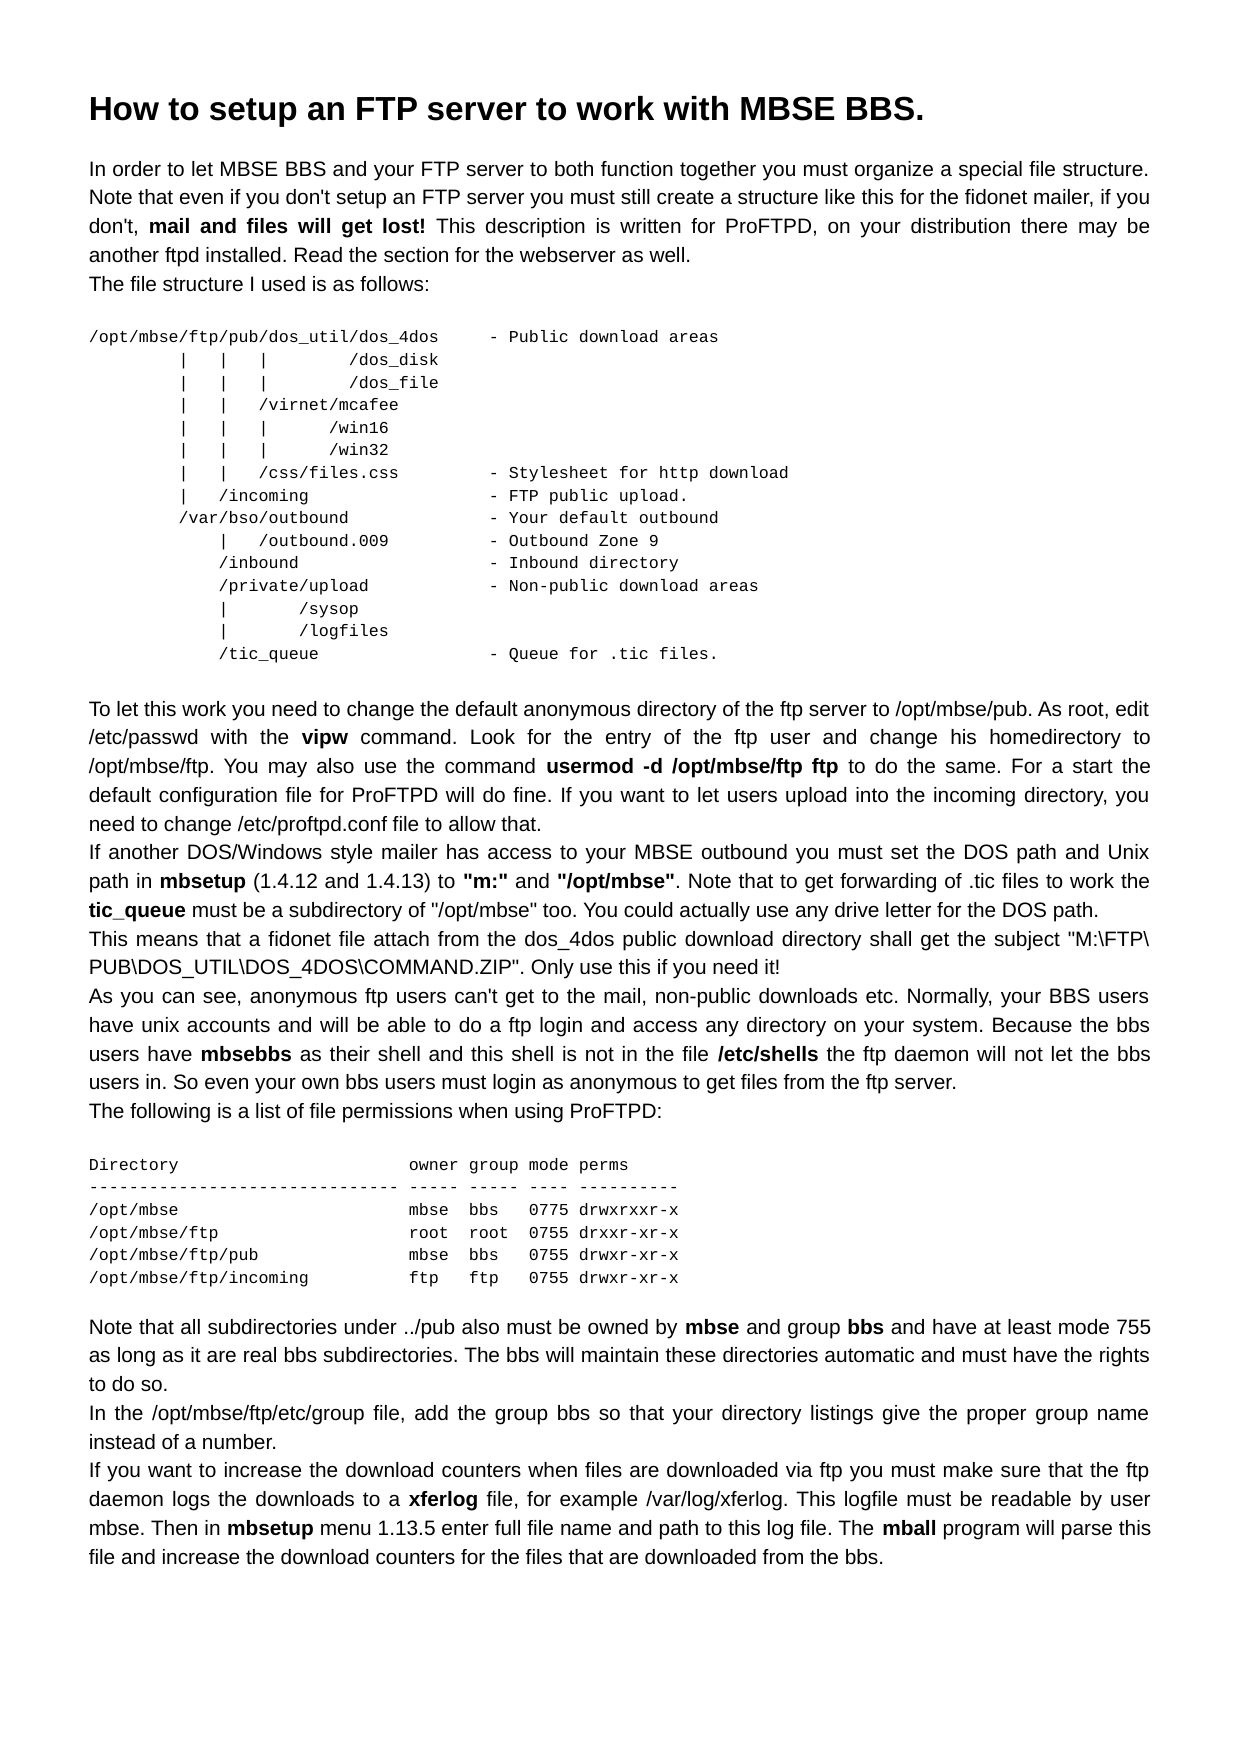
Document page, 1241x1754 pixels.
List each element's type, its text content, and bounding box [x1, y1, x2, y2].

text /opt/mbse/ftp/incoming ftp ftp 0755 drwxr-xr-x [88, 1269, 1152, 1288]
text | /incoming - FTP public upload. [88, 487, 1152, 506]
text | | | /win32 [88, 442, 1152, 461]
text Note that all subdirectories under ../pub also must be owned by mbse and group bbs and have at least mode 755 as long as it are real bbs subdirectories. The bbs will maintain these directories automatic and must have the rights to do so. [88, 1314, 1152, 1396]
text /private/upload - Non-public download areas [88, 578, 1152, 596]
text The following is a list of file permissions when using ProFTPD: [88, 1099, 1152, 1123]
text | /logfiles [88, 623, 1152, 642]
text | | | /dos_disk [88, 352, 1152, 370]
text | /sysop [88, 600, 1152, 619]
text /opt/mbse/ftp/pub mbse bbs 0755 drwxr-xr-x [88, 1247, 1152, 1266]
text /opt/mbse mbse bbs 0775 drwxrxxr-x [88, 1202, 1152, 1220]
text /inbound - Inbound directory [88, 555, 1152, 574]
text | | /virnet/mcafee [88, 397, 1152, 416]
text In the /opt/mbse/ftp/etc/group file, add the group bbs so that your directory listings give the proper group name instead of a number. [88, 1401, 1152, 1453]
text /opt/mbse/ftp/pub/dos_util/dos_4dos - Public download areas [88, 329, 1152, 348]
subtitle How to setup an FTP server to work with MBSE BBS. [88, 88, 1152, 127]
text | /outbound.009 - Outbound Zone 9 [88, 532, 1152, 551]
text /tic_queue - Queue for .tic files. [88, 645, 1152, 664]
text As you can see, anonymous ftp users can't get to the mail, non-public downloads etc. Normally, your BBS users have unix accounts and will be able to do a ftp login and access any directory on your system. Because the bbs users have mbsebbs as their shell and this shell is not in the file /etc/shells the ftp daemon will not let the bbs users in. So even your own bbs users must login as anonymous to get files from the ftp server. [88, 984, 1152, 1094]
text If another DOS/Windows style mailer has access to your MBSE outbound you must set the DOS path and Unix path in mbsetup (1.4.12 and 1.4.13) to "m:" and "/opt/mbse". Note that to get forwarding of .tic files to work the tic_queue must be a subdirectory of "/opt/mbse" too. You could actually use any drive letter for the DOS path. [88, 840, 1152, 922]
text Directory owner group mode perms [88, 1156, 1152, 1175]
text ------------------------------- ----- ----- ---- ---------- [88, 1179, 1152, 1198]
text /opt/mbse/ftp root root 0755 drxxr-xr-x [88, 1224, 1152, 1243]
text If you want to increase the download counters when files are downloaded via ftp you must make sure that the ftp daemon logs the downloads to a xferlog file, for example /var/log/xferlog. This logfile must be readable by user mbse. Then in mbsetup menu 1.13.5 enter full file name and path to this log file. The mball program will parse this file and increase the download counters for the files that are downloaded from the bbs. [88, 1458, 1152, 1568]
text | | /css/files.css - Stylesheet for http download [88, 464, 1152, 483]
text In order to let MBSE BBS and your FTP server to both function together you must organize a special file structure. Note that even if you don't setup an FTP server you must still create a structure like this for the fidonet mailer, if you don't, mail and files will get lost! This description is written for ProFTPD, on your distribution there may be another ftpd installed. Read the section for the webserver as well. [88, 156, 1152, 267]
text | | | /win16 [88, 419, 1152, 438]
text The file structure I used is as follows: [88, 271, 1152, 295]
text | | | /dos_file [88, 374, 1152, 393]
text This means that a fidonet file attach from the dos_4dos public download directory shall get the subject "M:\FTP\PUB\DOS_UTIL\DOS_4DOS\COMMAND.ZIP". Only use this if you need it! [88, 926, 1152, 979]
text To let this work you need to change the default anonymous directory of the ftp server to /opt/mbse/pub. As root, edit /etc/passwd with the vipw command. Look for the entry of the ftp user and change his homedirectory to /opt/mbse/ftp. You may also use the command usermod -d /opt/mbse/ftp ftp to do the same. For a start the default configuration file for ProFTPD will do fine. If you want to let users upload into the incoming directory, you need to change /etc/proftpd.conf file to allow that. [88, 696, 1152, 835]
text /var/bso/outbound - Your default outbound [88, 510, 1152, 529]
